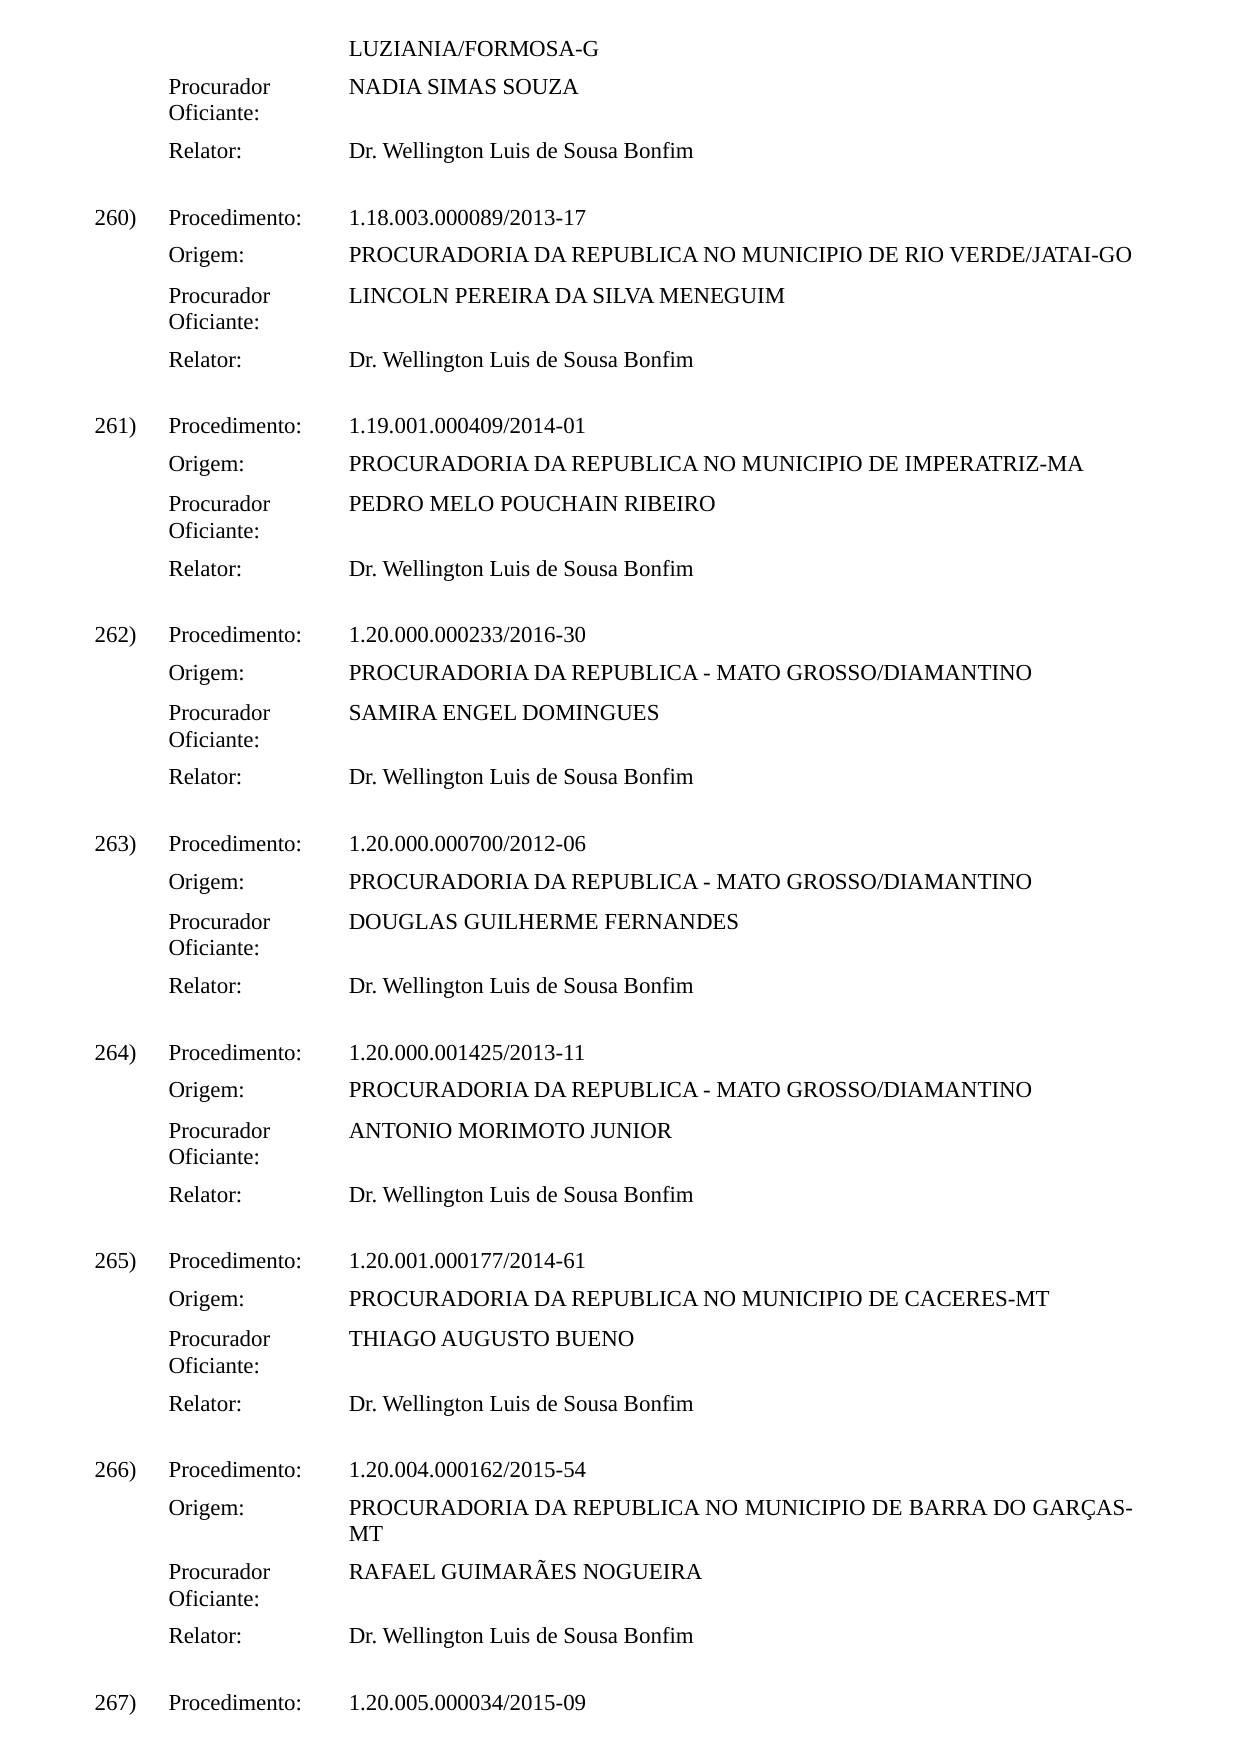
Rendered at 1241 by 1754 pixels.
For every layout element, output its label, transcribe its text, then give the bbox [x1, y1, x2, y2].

table_cell [89, 653, 162, 693]
table_cell [163, 30, 343, 67]
table_header 1.20.004.000162/2015-54 [343, 1451, 1139, 1488]
table_cell PROCURADORIA DA REPUBLICA NO MUNICIPIO DE RIO VERDE/JATAI-GO [343, 236, 1139, 276]
table_cell [89, 1175, 162, 1215]
table_header 1.19.001.000409/2014-01 [343, 407, 1139, 444]
table_cell Origem: [163, 236, 343, 276]
table_header 1.20.000.000233/2016-30 [343, 616, 1139, 653]
table_header 1.20.000.001425/2013-11 [343, 1033, 1139, 1071]
table_cell PROCURADORIA DA REPUBLICA NO MUNICIPIO DE IMPERATRIZ-MA [343, 445, 1139, 485]
table_cell Origem: [163, 862, 343, 902]
table_cell PROCURADORIA DA REPUBLICA - MATO GROSSO/DIAMANTINO [343, 653, 1139, 693]
table_cell PROCURADORIA DA REPUBLICA - MATO GROSSO/DIAMANTINO [343, 1071, 1139, 1111]
table_header Procedimento: [163, 407, 343, 444]
table_cell Origem: [163, 445, 343, 485]
table_header 261) [89, 407, 162, 444]
table_cell [89, 1617, 162, 1657]
table_header 1.20.000.000700/2012-06 [343, 824, 1139, 862]
table_cell PROCURADORIA DA REPUBLICA NO MUNICIPIO DE BARRA DO GARÇAS-MT [343, 1488, 1139, 1552]
table_cell [89, 236, 162, 276]
table_header Procedimento: [163, 616, 343, 653]
table_cell [89, 1280, 162, 1320]
table_header 265) [89, 1242, 162, 1279]
table_cell [89, 485, 162, 549]
table_cell Procurador Oficiante: [163, 67, 343, 131]
table_cell SAMIRA ENGEL DOMINGUES [343, 694, 1139, 758]
table_header Procedimento: [163, 824, 343, 862]
table_cell [89, 549, 162, 589]
table_cell Dr. Wellington Luis de Sousa Bonfim [343, 966, 1139, 1007]
table_cell Dr. Wellington Luis de Sousa Bonfim [343, 758, 1139, 798]
table_cell Origem: [163, 1488, 343, 1552]
table_cell Relator: [163, 966, 343, 1007]
table_header 267) [89, 1683, 162, 1721]
table_cell [89, 966, 162, 1007]
table_cell [89, 902, 162, 966]
table_header 260) [89, 198, 162, 236]
table_cell Dr. Wellington Luis de Sousa Bonfim [343, 549, 1139, 589]
table_cell [89, 1111, 162, 1175]
table_cell PROCURADORIA DA REPUBLICA NO MUNICIPIO DE CACERES-MT [343, 1280, 1139, 1320]
table_cell [89, 1320, 162, 1384]
table_header Procedimento: [163, 198, 343, 236]
table_header 1.20.005.000034/2015-09 [343, 1683, 1139, 1721]
table_cell [89, 758, 162, 798]
table_cell THIAGO AUGUSTO BUENO [343, 1320, 1139, 1384]
table_header 262) [89, 616, 162, 653]
table_cell RAFAEL GUIMARÃES NOGUEIRA [343, 1553, 1139, 1617]
table_cell Procurador Oficiante: [163, 276, 343, 340]
table_cell Procurador Oficiante: [163, 1320, 343, 1384]
table_cell Relator: [163, 1175, 343, 1215]
table_cell [89, 340, 162, 380]
table_cell Origem: [163, 1280, 343, 1320]
table_cell [89, 1071, 162, 1111]
table_header Procedimento: [163, 1683, 343, 1721]
table_cell Procurador Oficiante: [163, 902, 343, 966]
table_cell Relator: [163, 131, 343, 172]
table_header 1.18.003.000089/2013-17 [343, 198, 1139, 236]
table_cell Relator: [163, 758, 343, 798]
table_cell Relator: [163, 1617, 343, 1657]
table_header Procedimento: [163, 1242, 343, 1279]
table_cell ANTONIO MORIMOTO JUNIOR [343, 1111, 1139, 1175]
table_cell [89, 67, 162, 131]
table_cell [89, 445, 162, 485]
table_cell Relator: [163, 549, 343, 589]
table_cell Procurador Oficiante: [163, 485, 343, 549]
table_header 266) [89, 1451, 162, 1488]
table_header 1.20.001.000177/2014-61 [343, 1242, 1139, 1279]
table_cell LINCOLN PEREIRA DA SILVA MENEGUIM [343, 276, 1139, 340]
table_cell Procurador Oficiante: [163, 694, 343, 758]
table_cell LUZIANIA/FORMOSA-G [343, 30, 1139, 67]
table_cell [89, 862, 162, 902]
table_header 263) [89, 824, 162, 862]
table_cell PROCURADORIA DA REPUBLICA - MATO GROSSO/DIAMANTINO [343, 862, 1139, 902]
table_header Procedimento: [163, 1033, 343, 1071]
table_cell [89, 1553, 162, 1617]
table_cell Dr. Wellington Luis de Sousa Bonfim [343, 340, 1139, 380]
table_cell Dr. Wellington Luis de Sousa Bonfim [343, 1384, 1139, 1424]
table_cell NADIA SIMAS SOUZA [343, 67, 1139, 131]
table_cell Procurador Oficiante: [163, 1111, 343, 1175]
table_cell Procurador Oficiante: [163, 1553, 343, 1617]
table_cell DOUGLAS GUILHERME FERNANDES [343, 902, 1139, 966]
table_cell [89, 30, 162, 67]
table_cell PEDRO MELO POUCHAIN RIBEIRO [343, 485, 1139, 549]
table_cell Relator: [163, 340, 343, 380]
table_header Procedimento: [163, 1451, 343, 1488]
table_cell [89, 131, 162, 172]
table_cell Origem: [163, 653, 343, 693]
table_cell Dr. Wellington Luis de Sousa Bonfim [343, 1617, 1139, 1657]
table_cell Relator: [163, 1384, 343, 1424]
table_cell [89, 1488, 162, 1552]
table_cell [89, 694, 162, 758]
table_cell [89, 276, 162, 340]
table_cell Dr. Wellington Luis de Sousa Bonfim [343, 131, 1139, 172]
table_cell Origem: [163, 1071, 343, 1111]
table_cell [89, 1384, 162, 1424]
table_cell Dr. Wellington Luis de Sousa Bonfim [343, 1175, 1139, 1215]
table_header 264) [89, 1033, 162, 1071]
